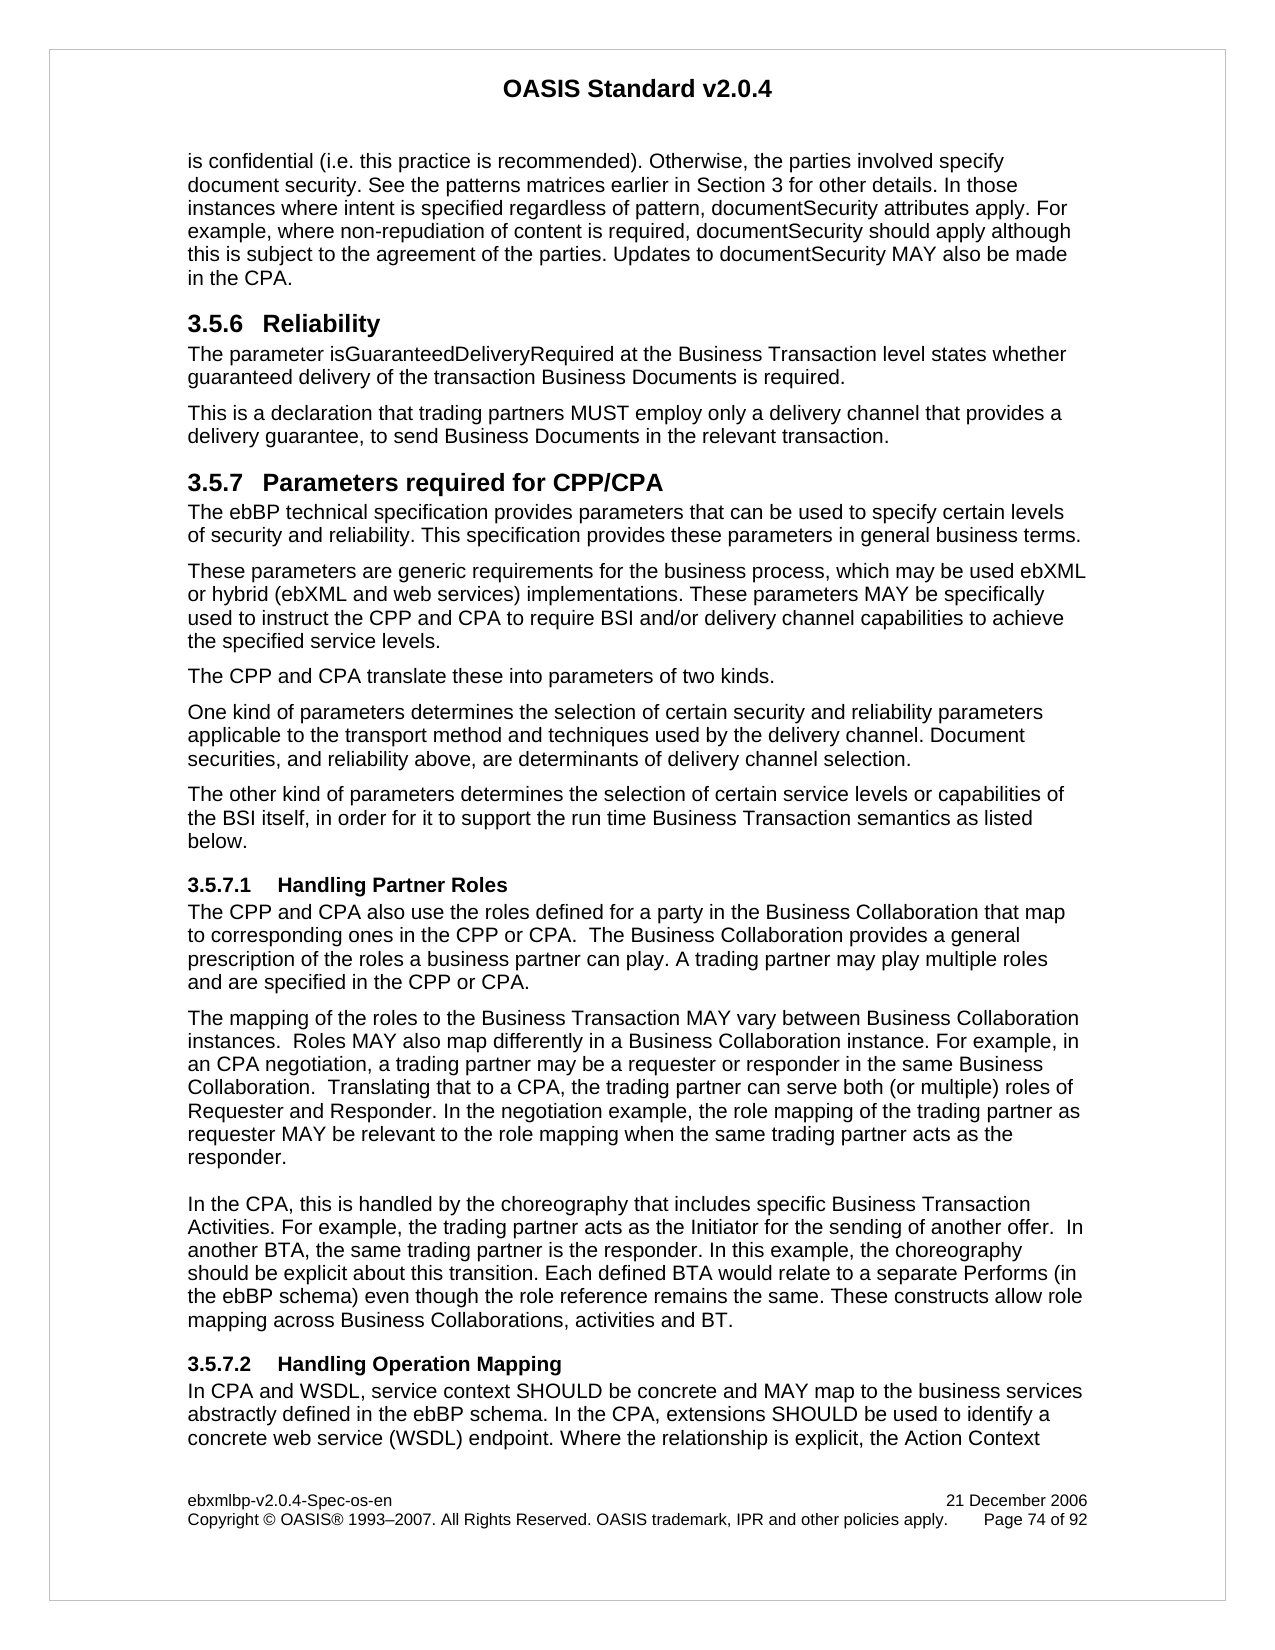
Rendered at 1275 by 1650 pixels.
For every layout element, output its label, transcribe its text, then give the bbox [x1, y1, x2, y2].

text One kind of parameters determines the selection of certain security and reliability parameters applicable to the transport method and techniques used by the delivery channel. Document securities, and reliability above, are determinants of delivery channel selection. [187, 701, 1087, 770]
text The CPP and CPA translate these into parameters of two kinds. [187, 665, 1087, 688]
text In CPA and WSDL, service context SHOULD be concrete and MAY map to the business services abstractly defined in the ebBP schema. In the CPA, extensions SHOULD be used to identify a concrete web service (WSDL) endpoint. Where the relationship is explicit, the Action Context [187, 1380, 1087, 1449]
text The ebBP technical specification provides parameters that can be used to specify certain levels of security and reliability. This specification provides these parameters in general business terms. [187, 501, 1087, 547]
text In the CPA, this is handled by the choreography that includes specific Business Transaction Activities. For example, the trading partner acts as the Initiator for the sending of another offer. In another BTA, the same trading partner is the responder. In this example, the choreography should be explicit about this transition. Each defined BTA would relate to a separate Performs (in the ebBP schema) even though the role reference remains the same. These constructs allow role mapping across Business Collaborations, activities and BT. [187, 1192, 1087, 1331]
text This is a declaration that trading partners MUST employ only a delivery channel that provides a delivery guarantee, to send Business Documents in the relevant transaction. [187, 401, 1087, 448]
subtitle Reliability [187, 310, 1087, 338]
text The mapping of the roles to the Business Transaction MAY vary between Business Collaboration instances. Roles MAY also map differently in a Business Collaboration instance. For example, in an CPA negotiation, a trading partner may be a requester or responder in the same Business Collaboration. Translating that to a CPA, the trading partner can serve both (or multiple) roles of Requester and Responder. In the negotiation example, the role mapping of the trading partner as requester MAY be relevant to the role mapping when the same trading partner acts as the responder. [187, 1006, 1087, 1169]
text The other kind of parameters determines the selection of certain service levels or capabilities of the BSI itself, in order for it to support the run time Business Transaction semantics as listed below. [187, 783, 1087, 853]
text The parameter isGuaranteedDeliveryRequired at the Business Transaction level states whether guaranteed delivery of the transaction Business Documents is required. [187, 342, 1087, 389]
text The CPP and CPA also use the roles defined for a party in the Business Collaboration that map to corresponding ones in the CPP or CPA. The Business Collaboration provides a general prescription of the roles a business partner can play. A trading partner may play multiple roles and are specified in the CPP or CPA. [187, 901, 1087, 994]
text is confidential (i.e. this practice is recommended). Otherwise, the parties involved specify document security. See the patterns matrices earlier in Section 3 for other details. In those instances where intent is specified regardless of pattern, documentSecurity attributes apply. For example, where non-repudiation of content is required, documentSecurity should apply although this is subject to the agreement of the parties. Updates to documentSecurity MAY also be made in the CPA. [187, 150, 1087, 289]
text These parameters are generic requirements for the business process, which may be used ebXML or hybrid (ebXML and web services) implementations. These parameters MAY be specifically used to instruct the CPP and CPA to require BSI and/or delivery channel capabilities to achieve the specified service levels. [187, 559, 1087, 652]
subtitle Handling Operation Mapping [187, 1352, 1087, 1376]
subtitle Handling Partner Roles [187, 873, 1087, 897]
subtitle Parameters required for CPP/CPA [187, 468, 1087, 496]
